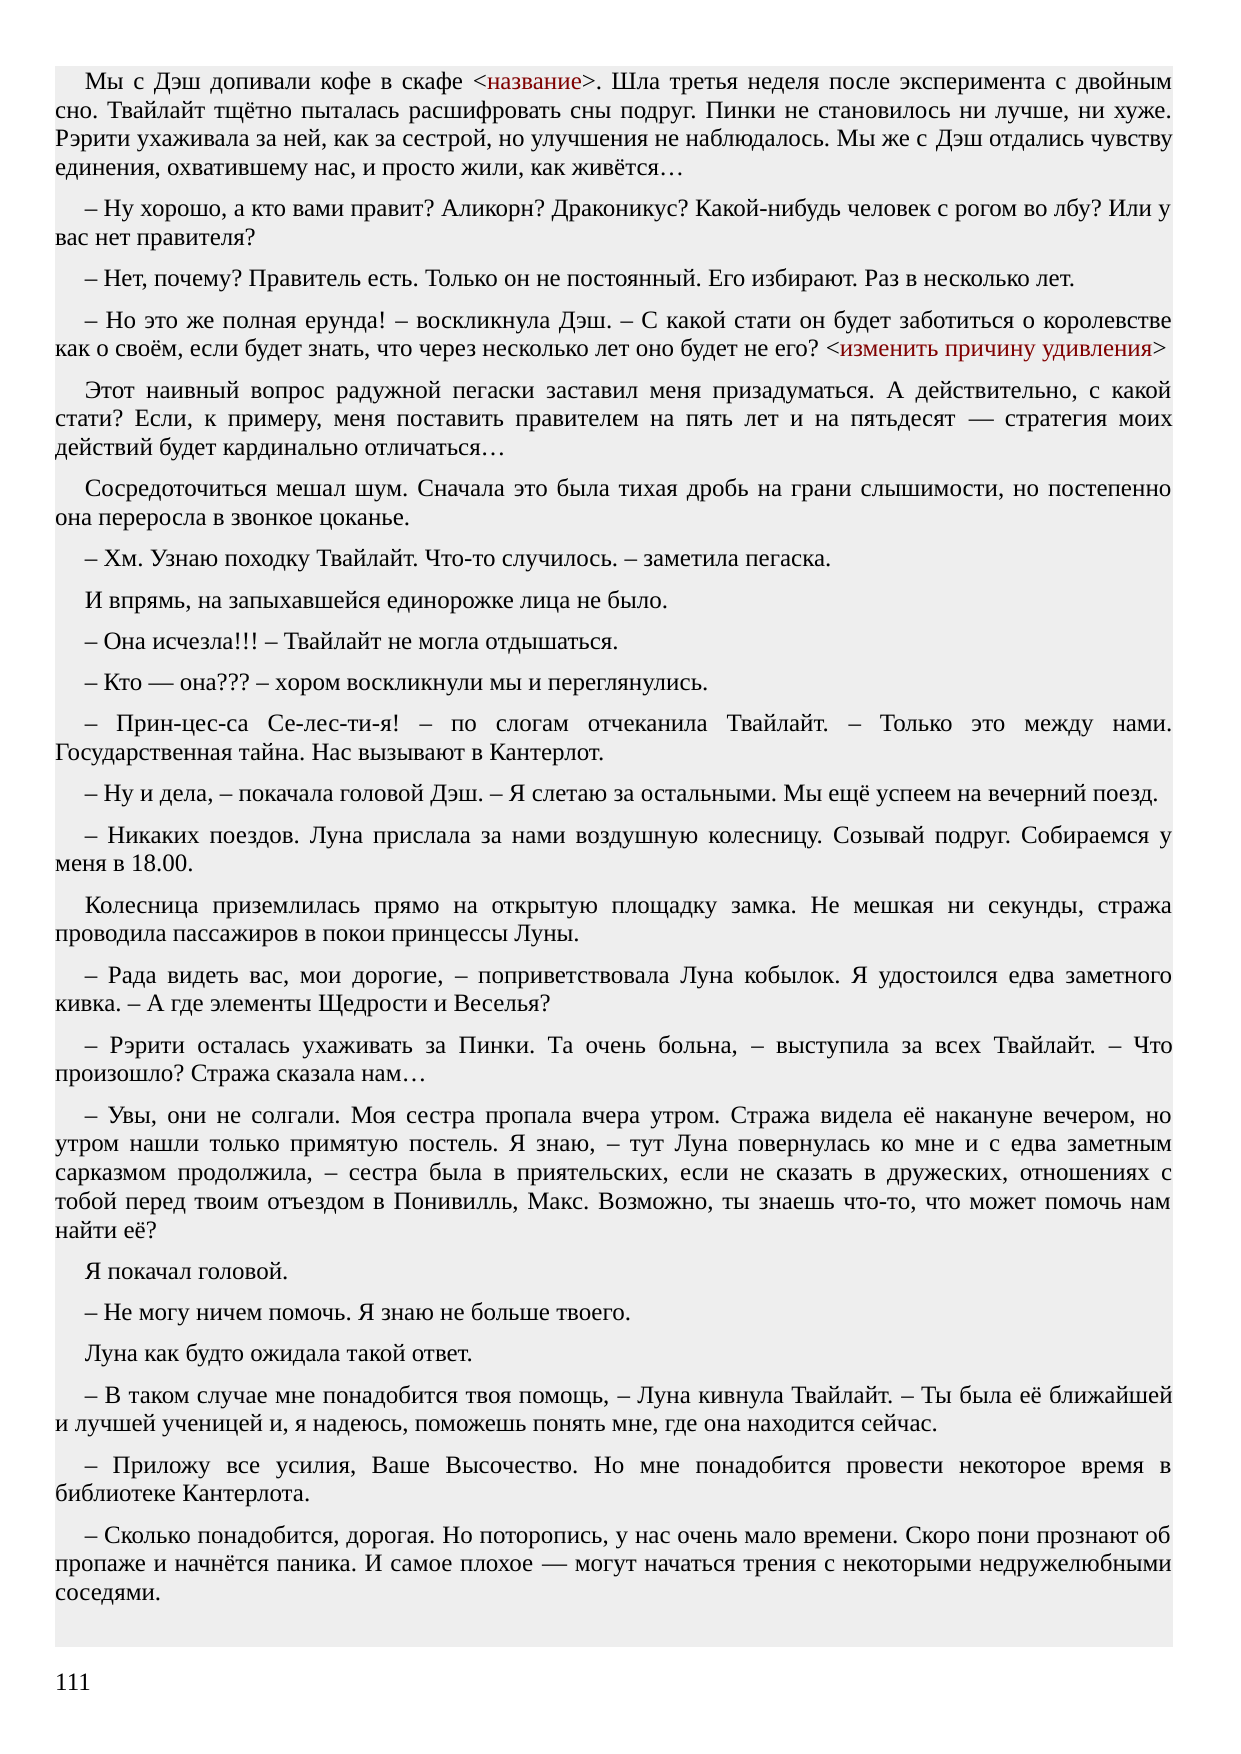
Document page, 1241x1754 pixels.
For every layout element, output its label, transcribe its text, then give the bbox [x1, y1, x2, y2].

text Этот наивный вопрос радужной пегаски заставил меня призадуматься. А действительно, с какой стати? Если, к примеру, меня поставить правителем на пять лет и на пятьдесят — стратегия моих действий будет кардинально отличаться… [55, 375, 1173, 461]
text – В таком случае мне понадобится твоя помощь, – Луна кивнула Твайлайт. – Ты была её ближайшей и лучшей ученицей и, я надеюсь, поможешь понять мне, где она находится сейчас. [55, 1380, 1173, 1437]
text – Рада видеть вас, мои дорогие, – поприветствовала Луна кобылок. Я удостоился едва заметного кивка. – А где элементы Щедрости и Веселья? [55, 960, 1173, 1017]
text – Нет, почему? Правитель есть. Только он не постоянный. Его избирают. Раз в несколько лет. [55, 263, 1173, 292]
text – Увы, они не солгали. Моя сестра пропала вчера утром. Стража видела её накануне вечером, но утром нашли только примятую постель. Я знаю, – тут Луна повернулась ко мне и с едва заметным сарказмом продолжила, – сестра была в приятельских, если не сказать в дружеских, отношениях с тобой перед твоим отъездом в Понивилль, Макс. Возможно, ты знаешь что-то, что может помочь нам найти её? [55, 1100, 1173, 1243]
text Я покачал головой. [55, 1256, 1173, 1285]
text – Ну хорошо, а кто вами правит? Аликорн? Драконикус? Какой-нибудь человек с рогом во лбу? Или у вас нет правителя? [55, 193, 1173, 251]
text – Но это же полная ерунда! – воскликнула Дэш. – С какой стати он будет заботиться о королевстве как о своём, если будет знать, что через несколько лет оно будет не его? <изменить причину удивления> [55, 305, 1173, 362]
text – Хм. Узнаю походку Твайлайт. Что-то случилось. – заметила пегаска. [55, 543, 1173, 572]
text – Ну и дела, – покачала головой Дэш. – Я слетаю за остальными. Мы ещё успеем на вечерний поезд. [55, 778, 1173, 807]
text – Приложу все усилия, Ваше Высочество. Но мне понадобится провести некоторое время в библиотеке Кантерлота. [55, 1450, 1173, 1507]
text – Она исчезла!!! – Твайлайт не могла отдышаться. [55, 626, 1173, 655]
text Сосредоточиться мешал шум. Сначала это была тихая дробь на грани слышимости, но постепенно она переросла в звонкое цоканье. [55, 473, 1173, 531]
text – Прин-цес-са Се-лес-ти-я! – по слогам отчеканила Твайлайт. – Только это между нами. Государственная тайна. Нас вызывают в Кантерлот. [55, 708, 1173, 766]
text Луна как будто ожидала такой ответ. [55, 1338, 1173, 1367]
text Мы с Дэш допивали кофе в cкафе <название>. Шла третья неделя после эксперимента с двойным сно. Твайлайт тщётно пыталась расшифровать сны подруг. Пинки не становилось ни лучше, ни хуже. Рэрити ухаживала за ней, как за сестрой, но улучшения не наблюдалось. Мы же с Дэш отдались чувству единения, охватившему нас, и просто жили, как живётся… [55, 66, 1173, 181]
text – Сколько понадобится, дорогая. Но поторопись, у нас очень мало времени. Скоро пони прознают об пропаже и начнётся паника. И самое плохое — могут начаться трения с некоторыми недружелюбными соседями. [55, 1520, 1173, 1606]
text – Никаких поездов. Луна прислала за нами воздушную колесницу. Созывай подруг. Собираемся у меня в 18.00. [55, 820, 1173, 877]
text Колесница приземлилась прямо на открытую площадку замка. Не мешкая ни секунды, стража проводила пассажиров в покои принцессы Луны. [55, 890, 1173, 947]
text – Кто — она??? – хором воскликнули мы и переглянулись. [55, 667, 1173, 696]
text И впрямь, на запыхавшейся единорожке лица не было. [55, 585, 1173, 613]
text – Рэрити осталась ухаживать за Пинки. Та очень больна, – выступила за всех Твайлайт. – Что произошло? Стража сказала нам… [55, 1030, 1173, 1087]
text – Не могу ничем помочь. Я знаю не больше твоего. [55, 1297, 1173, 1326]
